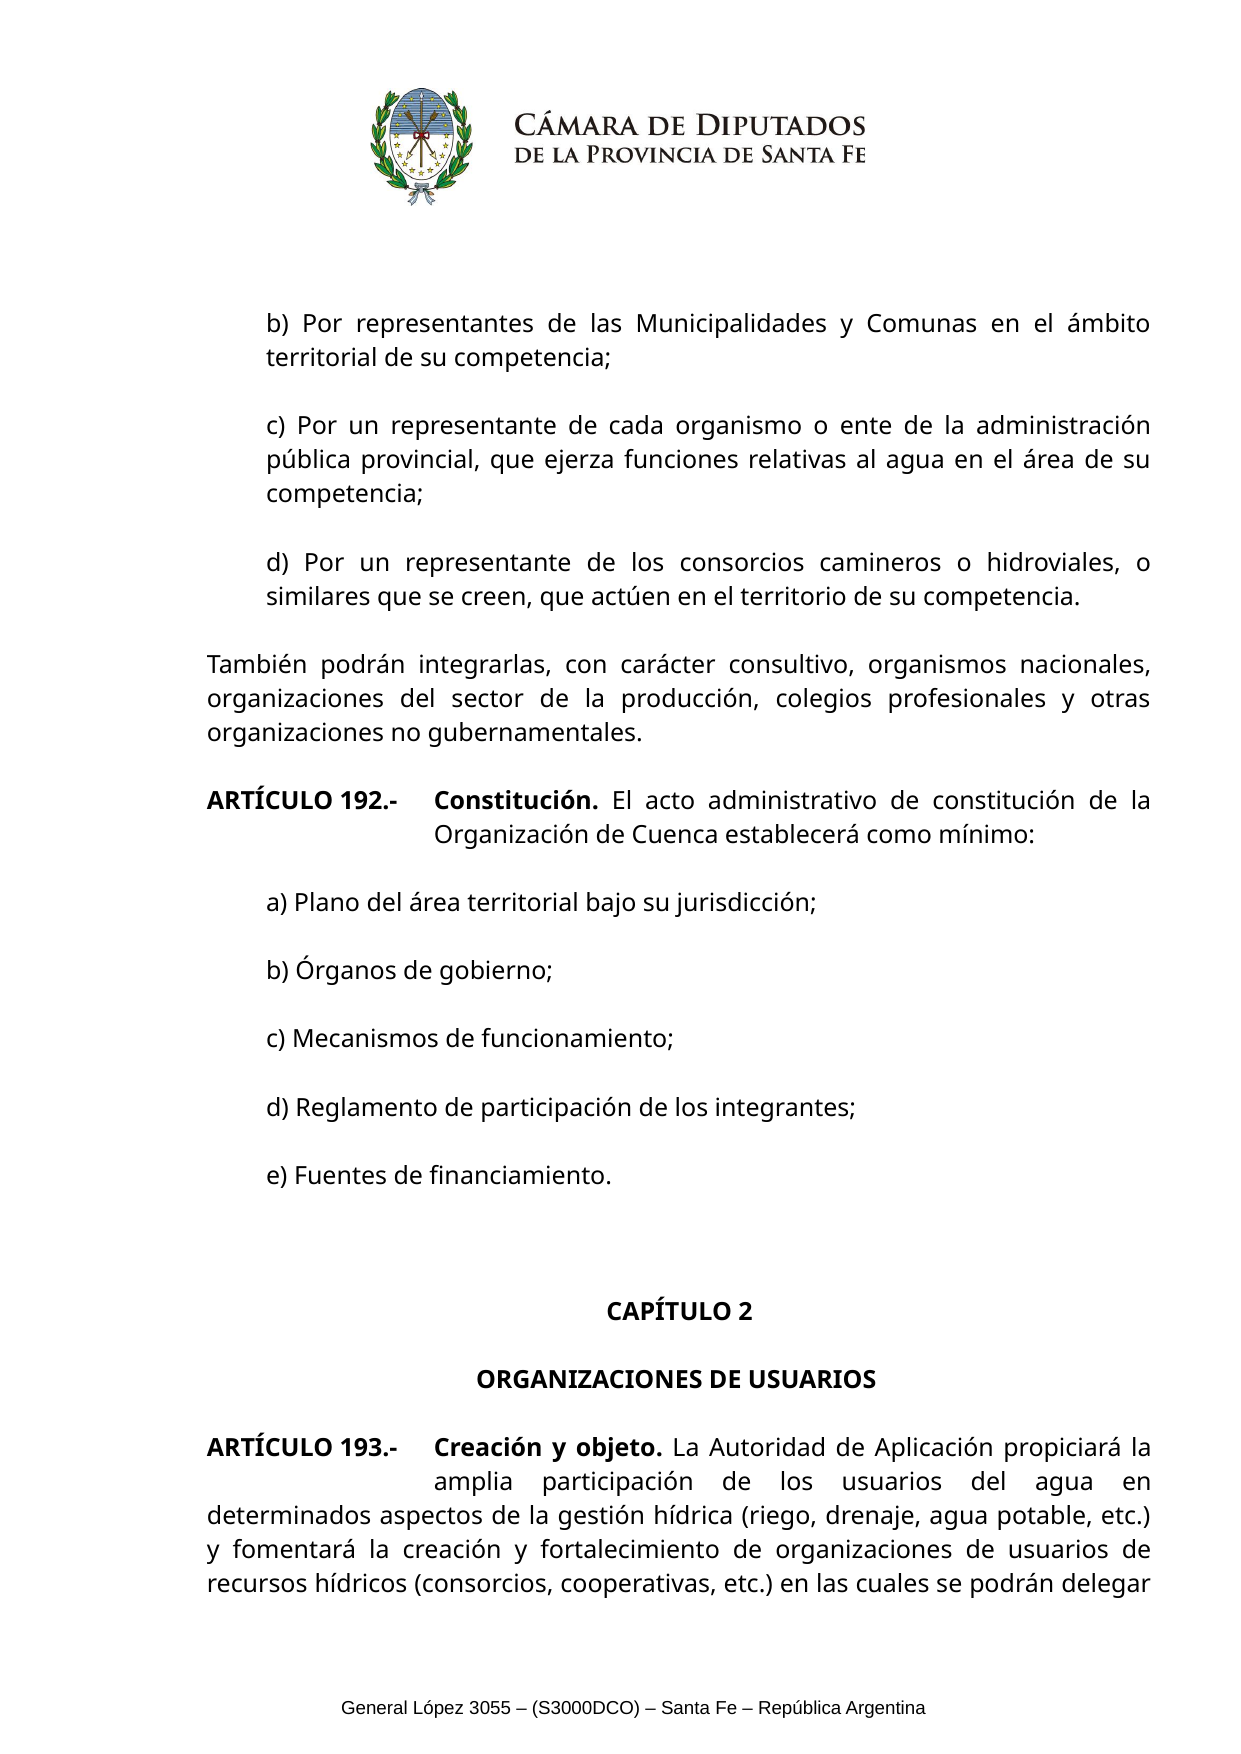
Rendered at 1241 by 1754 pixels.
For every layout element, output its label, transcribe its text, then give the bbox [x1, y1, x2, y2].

text e) Fuentes de financiamiento. [266, 1157, 1152, 1191]
table_header ARTÍCULO 192.- [207, 783, 433, 833]
text También podrán integrarlas, con carácter consultivo, organismos nacionales, organizaciones del sector de la producción, colegios profesionales y otras organizaciones no gubernamentales. [207, 646, 1152, 748]
text Creación y objeto. La Autoridad de Aplicación propiciará la amplia participación de los usuarios del agua en determinados aspectos de la gestión hídrica (riego, drenaje, agua potable, etc.) y fomentará la creación y fortalecimiento de organizaciones de usuarios de recursos hídricos (consorcios, cooperativas, etc.) en las cuales se podrán delegar [207, 1430, 1152, 1600]
picture [370, 88, 866, 210]
text b) Órganos de gobierno; [266, 953, 1152, 987]
text ORGANIZACIONES DE USUARIOS [207, 1362, 1152, 1396]
text CAPÍTULO 2 [207, 1293, 1152, 1328]
text a) Plano del área territorial bajo su jurisdicción; [266, 885, 1152, 919]
text b) Por representantes de las Municipalidades y Comunas en el ámbito territorial de su competencia; [266, 306, 1152, 374]
text c) Por un representante de cada organismo o ente de la administración pública provincial, que ejerza funciones relativas al agua en el área de su competencia; [266, 408, 1152, 510]
text Constitución. El acto administrativo de constitución de la Organización de Cuenca establecerá como mínimo: [207, 783, 1152, 851]
text d) Por un representante de los consorcios camineros o hidroviales, o similares que se creen, que actúen en el territorio de su competencia. [266, 544, 1152, 612]
text d) Reglamento de participación de los integrantes; [266, 1089, 1152, 1123]
table_header ARTÍCULO 193.- [207, 1430, 433, 1480]
text c) Mecanismos de funcionamiento; [266, 1021, 1152, 1055]
